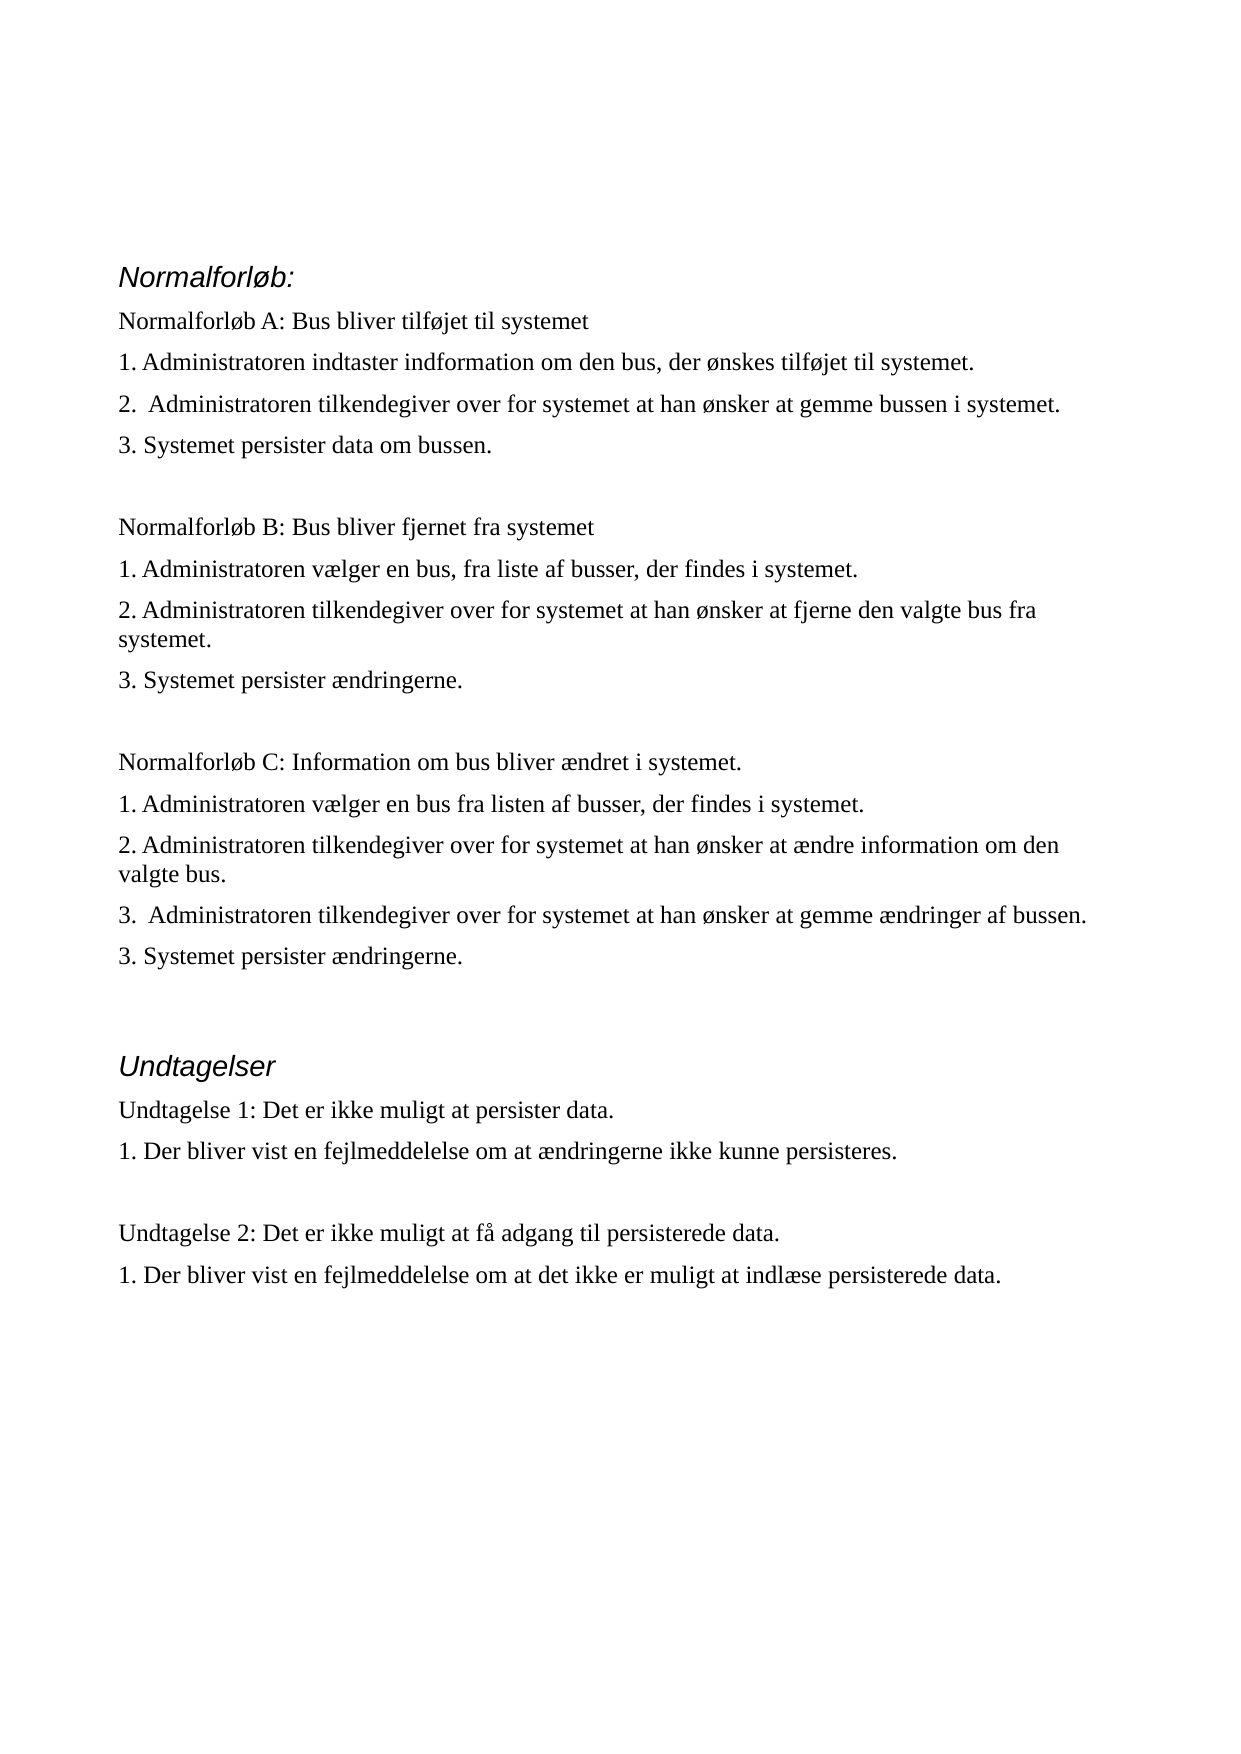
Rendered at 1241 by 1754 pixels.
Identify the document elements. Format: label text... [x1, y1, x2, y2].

text 1. Administratoren indtaster indformation om den bus, der ønskes tilføjet til systemet. [118, 347, 1122, 376]
text Normalforløb C: Information om bus bliver ændret i systemet. [118, 747, 1122, 776]
text 2. Administratoren tilkendegiver over for systemet at han ønsker at fjerne den valgte bus fra systemet. [118, 595, 1122, 652]
text Undtagelse 2: Det er ikke muligt at få adgang til persisterede data. [118, 1218, 1122, 1247]
text 1. Administratoren vælger en bus fra listen af busser, der findes i systemet. [118, 789, 1122, 817]
text 1. Der bliver vist en fejlmeddelelse om at ændringerne ikke kunne persisteres. [118, 1136, 1122, 1165]
text Normalforløb B: Bus bliver fjernet fra systemet [118, 512, 1122, 541]
text Undtagelse 1: Det er ikke muligt at persister data. [118, 1095, 1122, 1123]
text 3. Systemet persister ændringerne. [118, 665, 1122, 694]
subtitle Undtagelser [118, 1049, 1122, 1082]
text 3. Systemet persister data om bussen. [118, 430, 1122, 459]
text 2. Administratoren tilkendegiver over for systemet at han ønsker at gemme bussen i systemet. [118, 389, 1122, 417]
text Normalforløb A: Bus bliver tilføjet til systemet [118, 306, 1122, 335]
text 3. Administratoren tilkendegiver over for systemet at han ønsker at gemme ændringer af bussen. [118, 900, 1122, 929]
text 2. Administratoren tilkendegiver over for systemet at han ønsker at ændre information om den valgte bus. [118, 830, 1122, 887]
text 1. Der bliver vist en fejlmeddelelse om at det ikke er muligt at indlæse persisterede data. [118, 1260, 1122, 1288]
text 1. Administratoren vælger en bus, fra liste af busser, der findes i systemet. [118, 554, 1122, 582]
text 3. Systemet persister ændringerne. [118, 941, 1122, 970]
subtitle Normalforløb: [118, 260, 1122, 294]
